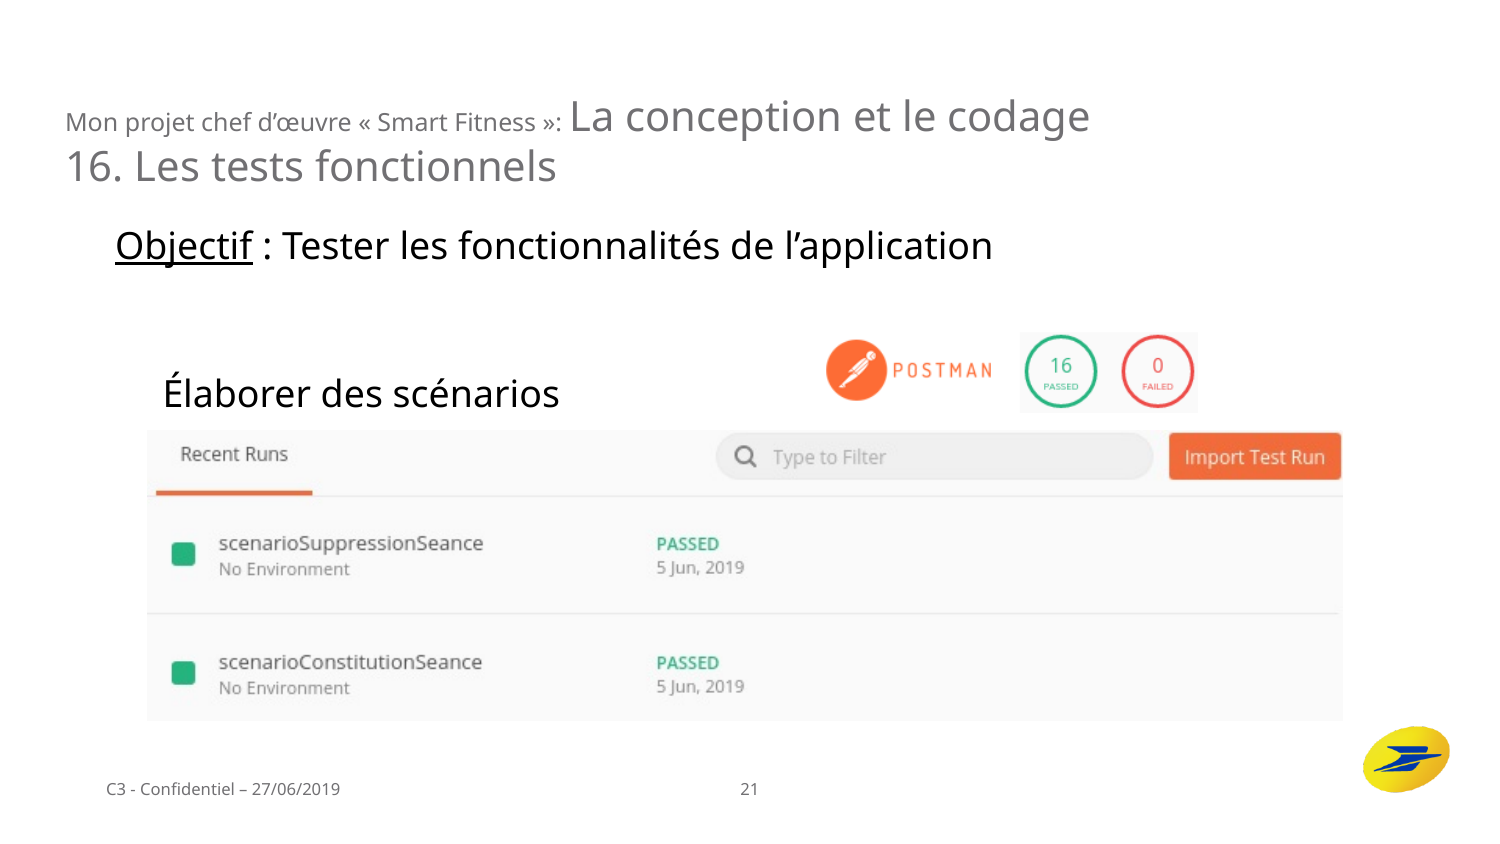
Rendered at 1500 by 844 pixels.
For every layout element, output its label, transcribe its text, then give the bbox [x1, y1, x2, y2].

picture [1346, 702, 1465, 821]
text_box Objectif : Tester les fonctionnalités de l’application [100, 192, 1205, 274]
picture [147, 430, 1343, 721]
picture [819, 330, 1198, 413]
title Mon projet chef d’œuvre « Smart Fitness »: La conception et le codage 16. Les tests fonctionnels [64, 89, 1436, 169]
text_box Élaborer des scénarios [148, 340, 749, 422]
